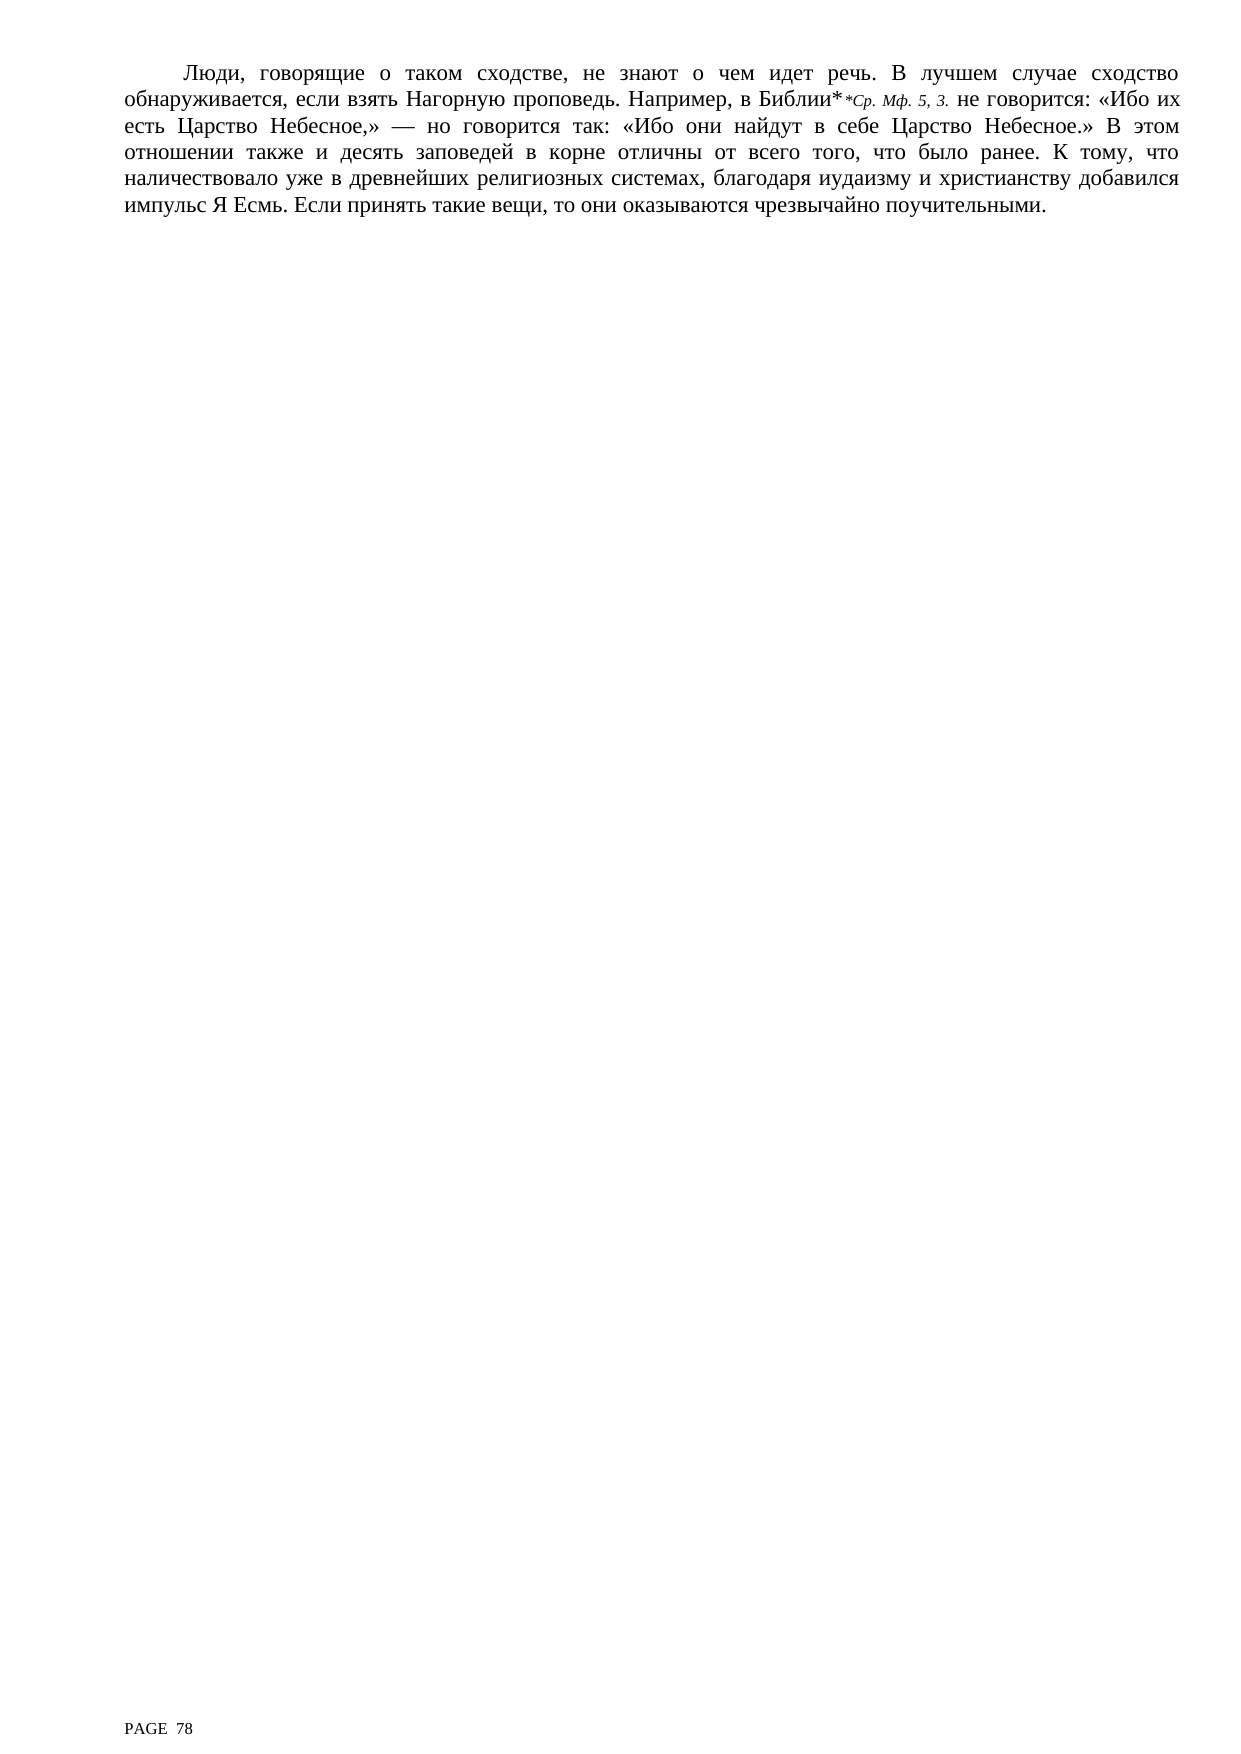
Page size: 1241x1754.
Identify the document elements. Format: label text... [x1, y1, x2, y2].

text Люди, говорящие о таком сходстве, не знают о чем идет речь. В лучшем случае сходство обнаруживается, если взять Нагорную проповедь. Например, в Библии**Ср. Мф. 5, 3. не говорится: «Ибо их есть Царство Небесное,» — но говорится так: «Ибо они найдут в себе Царство Небесное.» В этом отношении также и десять заповедей в корне отличны от всего того, что было ранее. К тому, что наличествовало уже в древнейших религиозных системах, благодаря иудаизму и христианству добавился импульс Я Есмь. Если принять такие вещи, то они оказываются чрезвычайно поучительными. [124, 59, 1181, 217]
